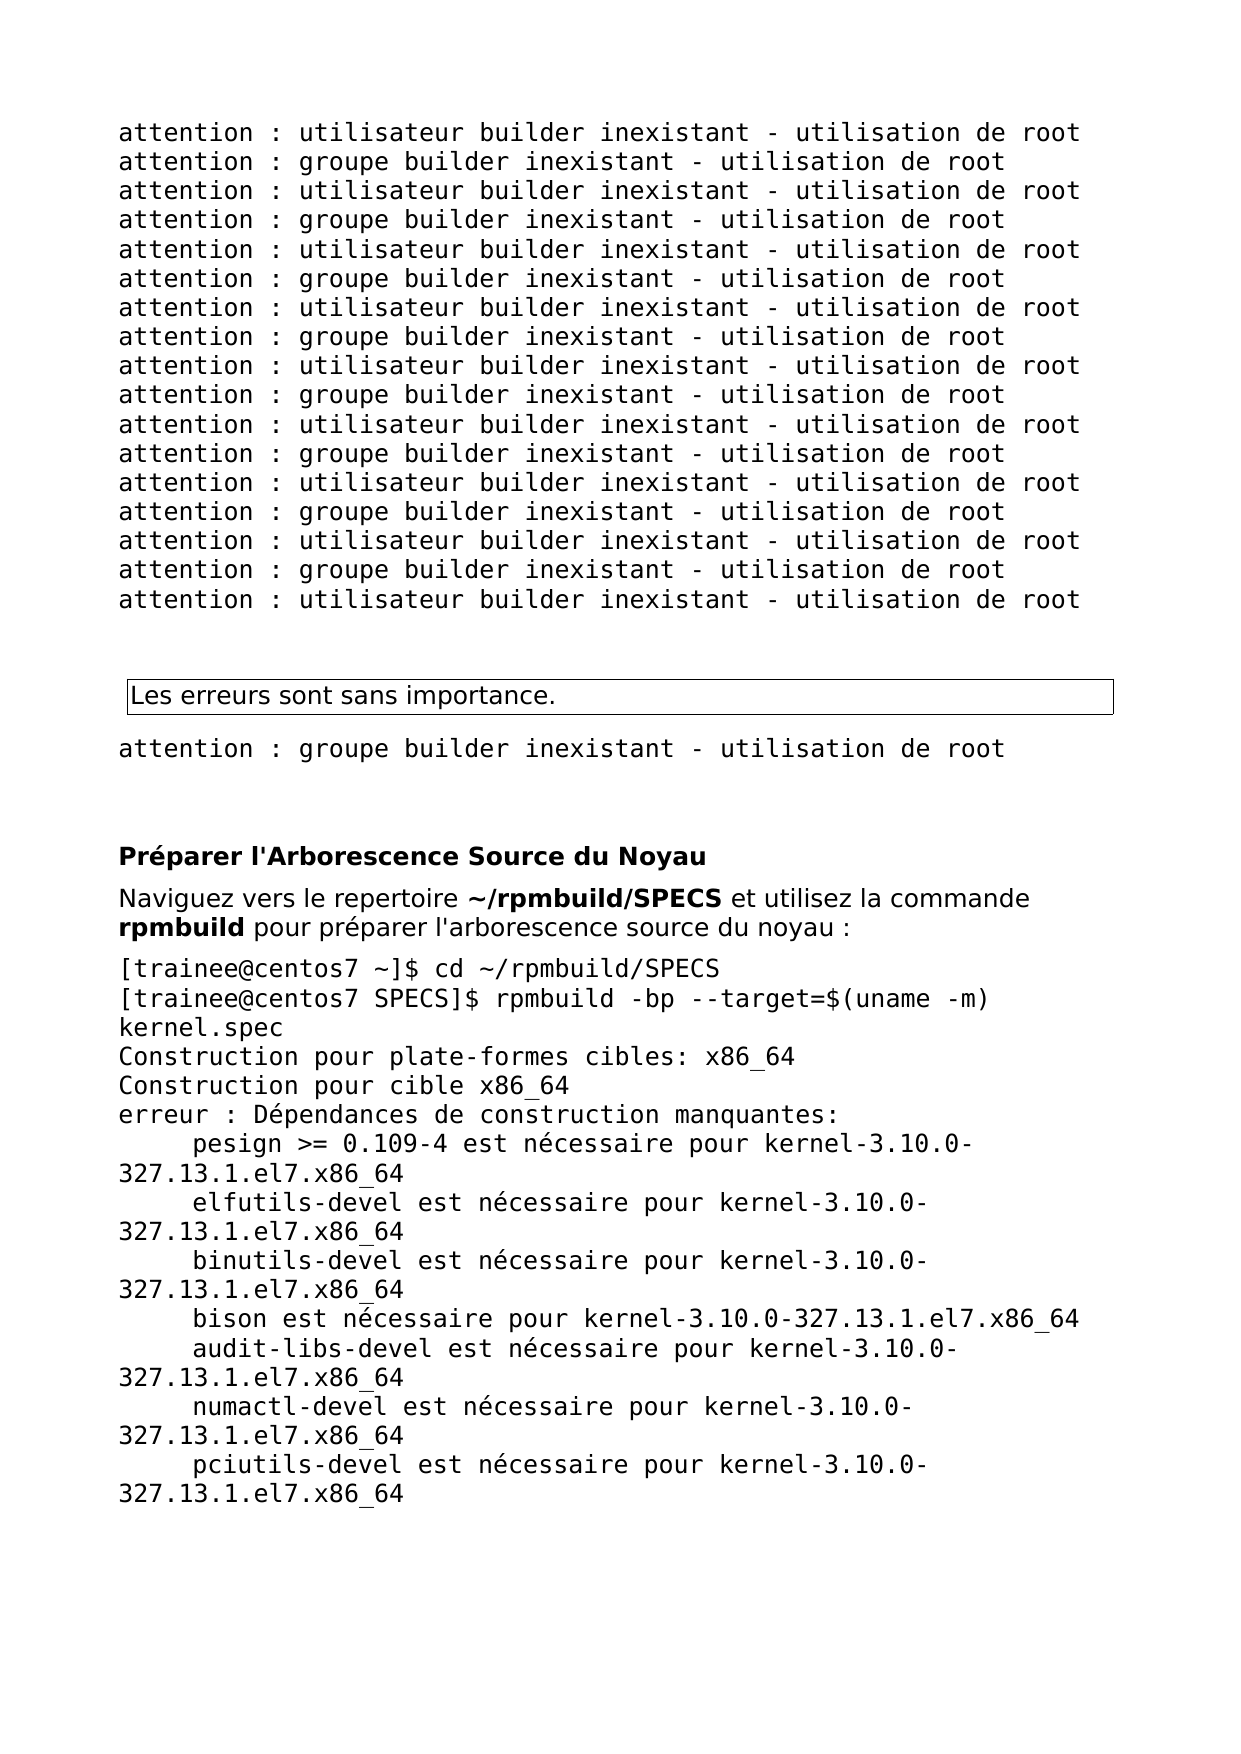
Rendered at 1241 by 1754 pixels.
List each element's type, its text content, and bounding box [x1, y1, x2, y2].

subtitle Préparer l'Arborescence Source du Noyau [118, 842, 1122, 871]
text attention : groupe builder inexistant - utilisation de root [118, 723, 1122, 764]
text attention : utilisateur builder inexistant - utilisation de root attention : groupe builder inexistant - utilisation de root attention : utilisateur builder inexistant - utilisation de root attention : groupe builder inexistant - utilisation de root attention : utilisateur builder inexistant - utilisation de root attention : groupe builder inexistant - utilisation de root attention : utilisateur builder inexistant - utilisation de root attention : groupe builder inexistant - utilisation de root attention : utilisateur builder inexistant - utilisation de root attention : groupe builder inexistant - utilisation de root attention : utilisateur builder inexistant - utilisation de root attention : groupe builder inexistant - utilisation de root attention : utilisateur builder inexistant - utilisation de root attention : groupe builder inexistant - utilisation de root attention : utilisateur builder inexistant - utilisation de root attention : groupe builder inexistant - utilisation de root attention : utilisateur builder inexistant - utilisation de root [118, 118, 1122, 655]
text [trainee@centos7 ~]$ cd ~/rpmbuild/SPECS [trainee@centos7 SPECS]$ rpmbuild -bp --target=$(uname -m) kernel.spec Construction pour plate-formes cibles: x86_64 Construction pour cible x86_64 erreur : Dépendances de construction manquantes: pesign >= 0.109-4 est nécessaire pour kernel-3.10.0-327.13.1.el7.x86_64 elfutils-devel est nécessaire pour kernel-3.10.0-327.13.1.el7.x86_64 binutils-devel est nécessaire pour kernel-3.10.0-327.13.1.el7.x86_64 bison est nécessaire pour kernel-3.10.0-327.13.1.el7.x86_64 audit-libs-devel est nécessaire pour kernel-3.10.0-327.13.1.el7.x86_64 numactl-devel est nécessaire pour kernel-3.10.0-327.13.1.el7.x86_64 pciutils-devel est nécessaire pour kernel-3.10.0-327.13.1.el7.x86_64 [118, 954, 1122, 1509]
text Naviguez vers le repertoire ~/rpmbuild/SPECS et utilisez la commande rpmbuild pour préparer l'arborescence source du noyau : [118, 884, 1122, 942]
table_header Les erreurs sont sans importance. [128, 680, 1113, 714]
